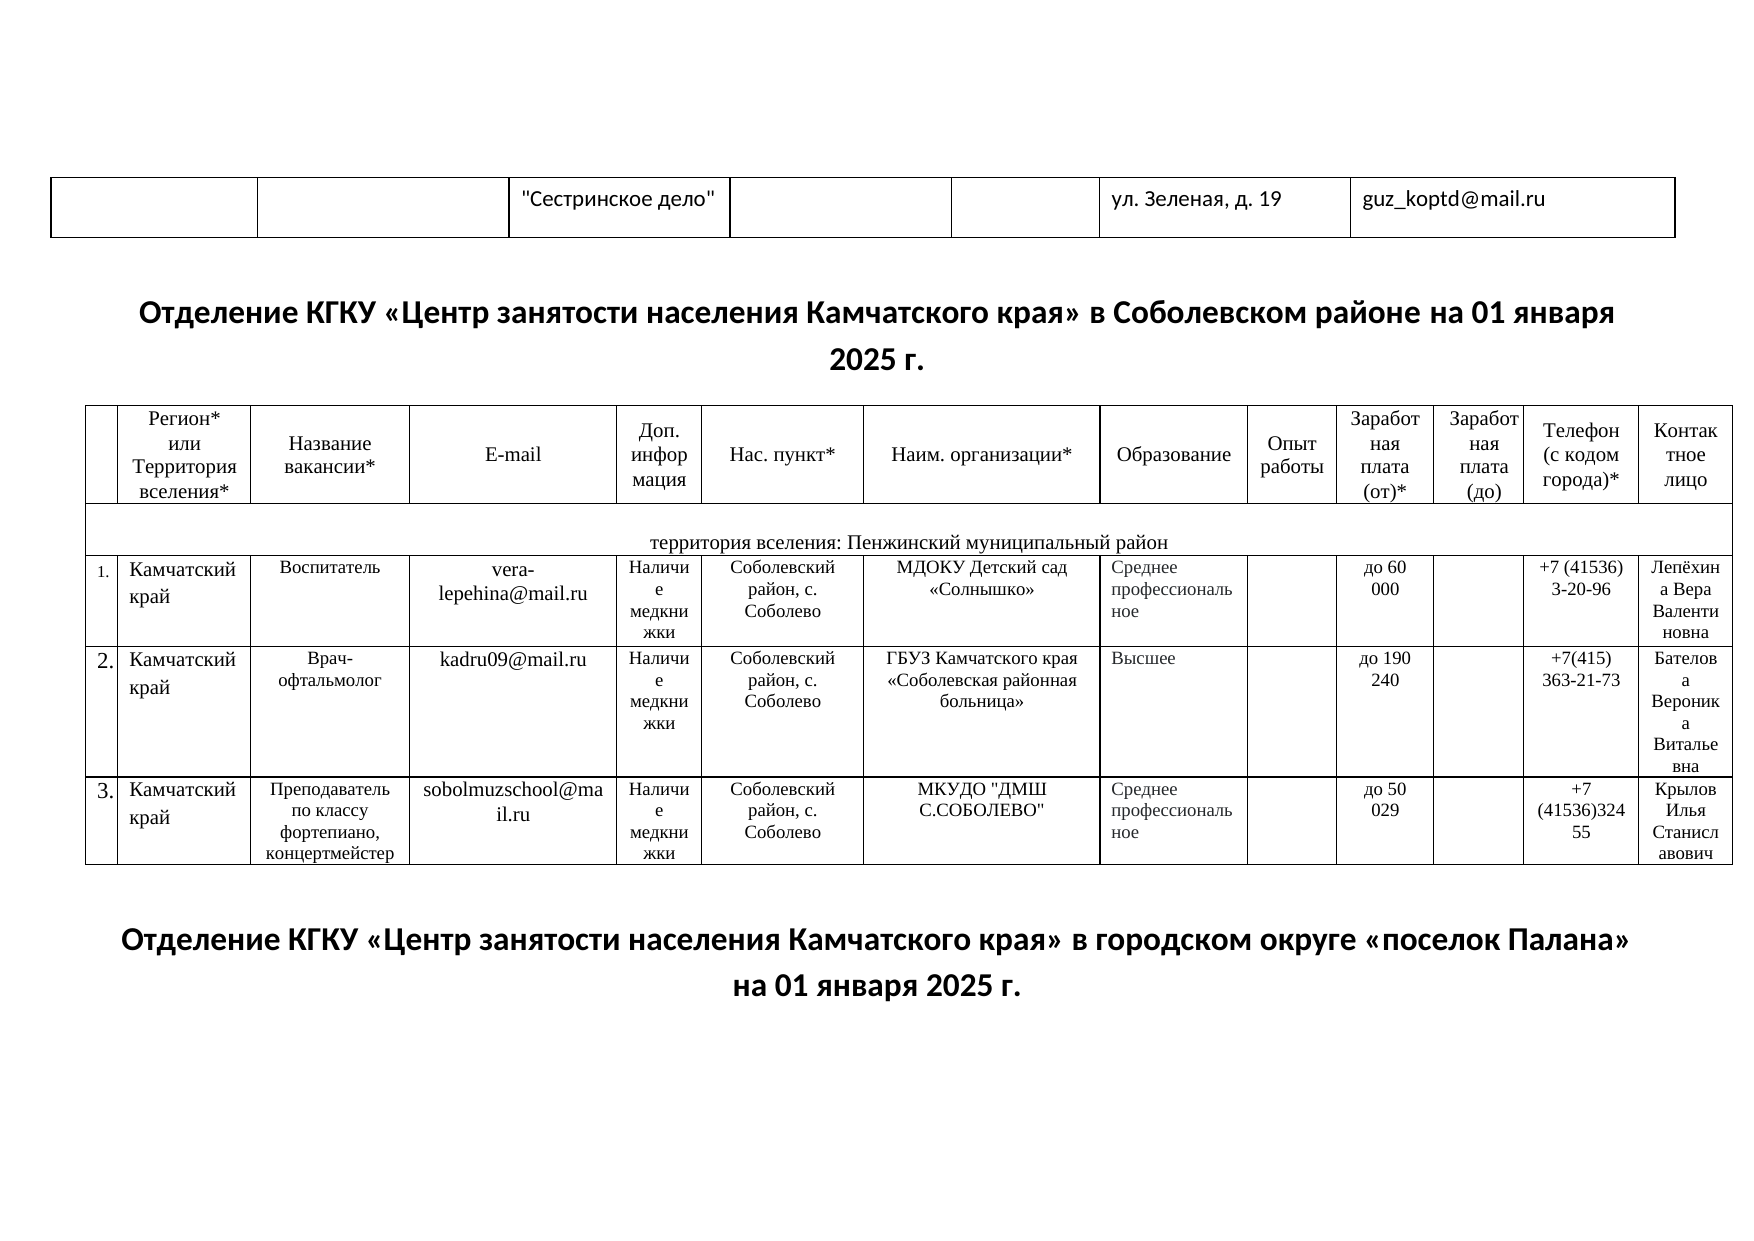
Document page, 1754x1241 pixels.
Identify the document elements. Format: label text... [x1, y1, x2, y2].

table_cell +7(415) 363-21-73 [1524, 647, 1638, 776]
table_cell до 190 240 [1337, 647, 1433, 776]
table_cell Наличие медкнижки [617, 556, 701, 646]
table_cell [1248, 778, 1336, 864]
table_cell МДОКУ Детский сад «Солнышко» [864, 556, 1099, 646]
table_cell [1434, 556, 1523, 646]
table_cell до 60 000 [1337, 556, 1433, 646]
table_cell Камчатский край [118, 778, 250, 864]
table_cell [952, 178, 1099, 237]
table_cell территория вселения: Пенжинский муниципальный район [86, 504, 1732, 555]
text Отделение КГКУ «Центр занятости населения Камчатского края» в городском округе «поселок Палана» на 01 января 2025 г. [118, 918, 1636, 1005]
table_header Нас. пункт* [702, 406, 863, 503]
table_cell Соболевский район, с. Соболево [702, 647, 863, 776]
table_cell МКУДО "ДМШ С.СОБОЛЕВО" [864, 778, 1099, 864]
table_cell Наличие медкнижки [617, 778, 701, 864]
table_cell Врач-офтальмолог [251, 647, 409, 776]
table_cell Наличие медкнижки [617, 647, 701, 776]
table_cell vera-lepehina@mail.ru [410, 556, 616, 646]
table_cell ГБУЗ Камчатского края «Соболевская районная больница» [864, 647, 1099, 776]
table_header Наим. организации* [864, 406, 1099, 503]
table_cell [1434, 647, 1523, 776]
table_cell [86, 647, 117, 776]
table_cell [86, 556, 117, 646]
table_cell [258, 178, 508, 237]
table_cell Соболевский район, с. Соболево [702, 556, 863, 646]
table_cell [1434, 778, 1523, 864]
table_cell +7 (41536) 3-20-96 [1524, 556, 1638, 646]
table_cell [1248, 647, 1336, 776]
table_cell ул. Зеленая, д. 19 [1100, 178, 1350, 237]
table_cell +7 (41536)32455 [1524, 778, 1638, 864]
table_cell Среднее профессиональное [1101, 556, 1247, 646]
table_header Заработная плата (до) [1434, 406, 1523, 503]
table_cell Камчатский край [118, 647, 250, 776]
table_cell Бателова Вероника Витальевна [1639, 647, 1732, 776]
table_header Опыт работы [1248, 406, 1336, 503]
table_cell Воспитатель [251, 556, 409, 646]
table_cell [86, 778, 117, 864]
table_cell "Сестринское дело" [510, 178, 729, 237]
table_cell Камчатский край [118, 556, 250, 646]
table_cell kadru09@mail.ru [410, 647, 616, 776]
table_cell Преподаватель по классу фортепиано, концертмейстер [251, 778, 409, 864]
table_cell [1248, 556, 1336, 646]
table_cell guz_koptd@mail.ru [1351, 178, 1674, 237]
table_cell sobolmuzschool@mail.ru [410, 778, 616, 864]
table_header Телефон (с кодом города)* [1524, 406, 1638, 503]
table_cell Лепёхина Вера Валентиновна [1639, 556, 1732, 646]
table_cell [731, 178, 951, 237]
table_cell до 50 029 [1337, 778, 1433, 864]
table_cell Среднее профессиональное [1101, 778, 1247, 864]
table_cell [52, 178, 257, 237]
table_header [86, 406, 117, 503]
table_header Название вакансии* [251, 406, 409, 503]
table_header E-mail [410, 406, 616, 503]
table_header Регион* или Территория вселения* [118, 406, 250, 503]
table_header Образование [1101, 406, 1247, 503]
table_header Доп. информация [617, 406, 701, 503]
text Отделение КГКУ «Центр занятости населения Камчатского края» в Соболевском районе на 01 января 2025 г. [118, 291, 1636, 378]
table_cell Крылов Илья Станиславович [1639, 778, 1732, 864]
table_header Заработная плата (от)* [1337, 406, 1433, 503]
table_header Контактное лицо [1639, 406, 1732, 503]
table_cell Соболевский район, с. Соболево [702, 778, 863, 864]
table_cell Высшее [1101, 647, 1247, 776]
